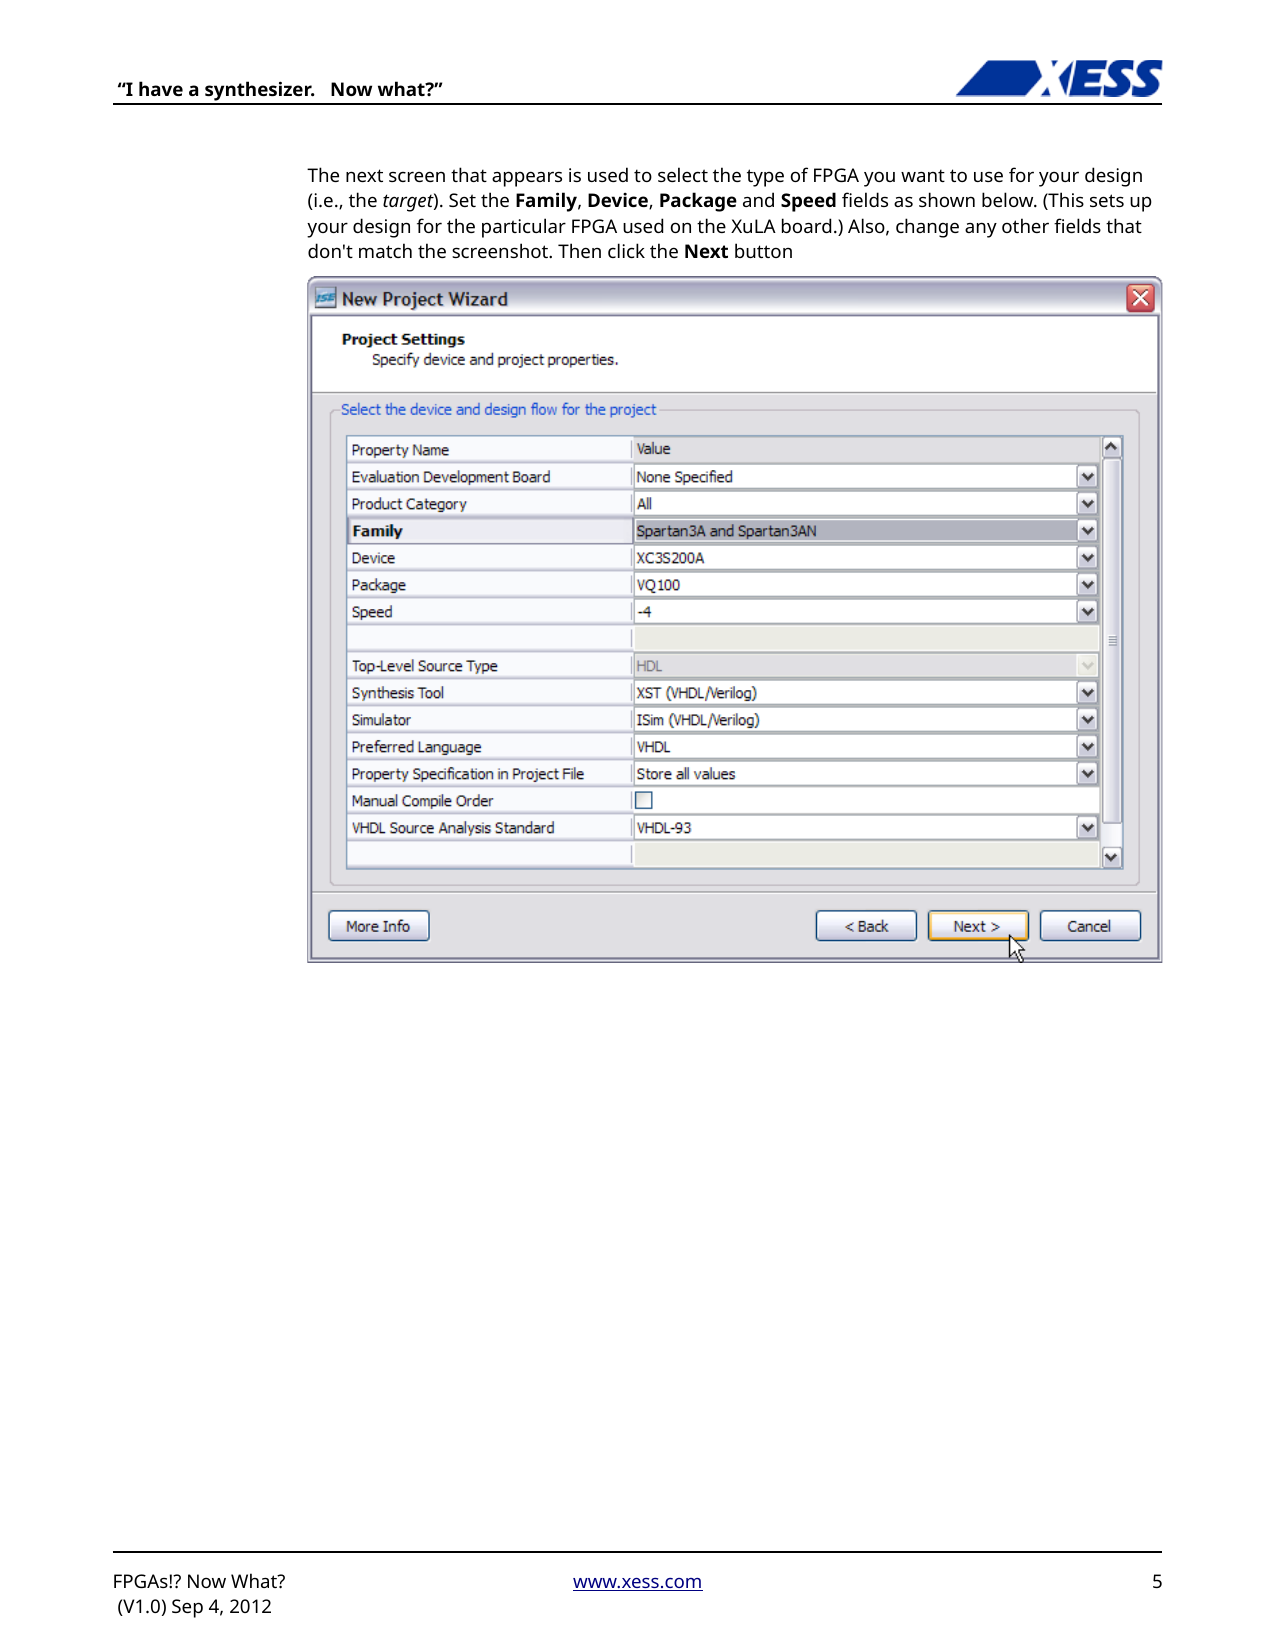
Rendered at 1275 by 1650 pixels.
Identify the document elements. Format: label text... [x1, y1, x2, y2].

picture [307, 276, 1163, 963]
text The next screen that appears is used to select the type of FPGA you want to use for your design (i.e., the target). Set the Family, Device, Package and Speed fields as shown below. (This sets up your design for the particular FPGA used on the XuLA board.) Also, change any other fields that don't match the screenshot. Then click the Next button [307, 162, 1162, 264]
picture [955, 60, 1163, 97]
